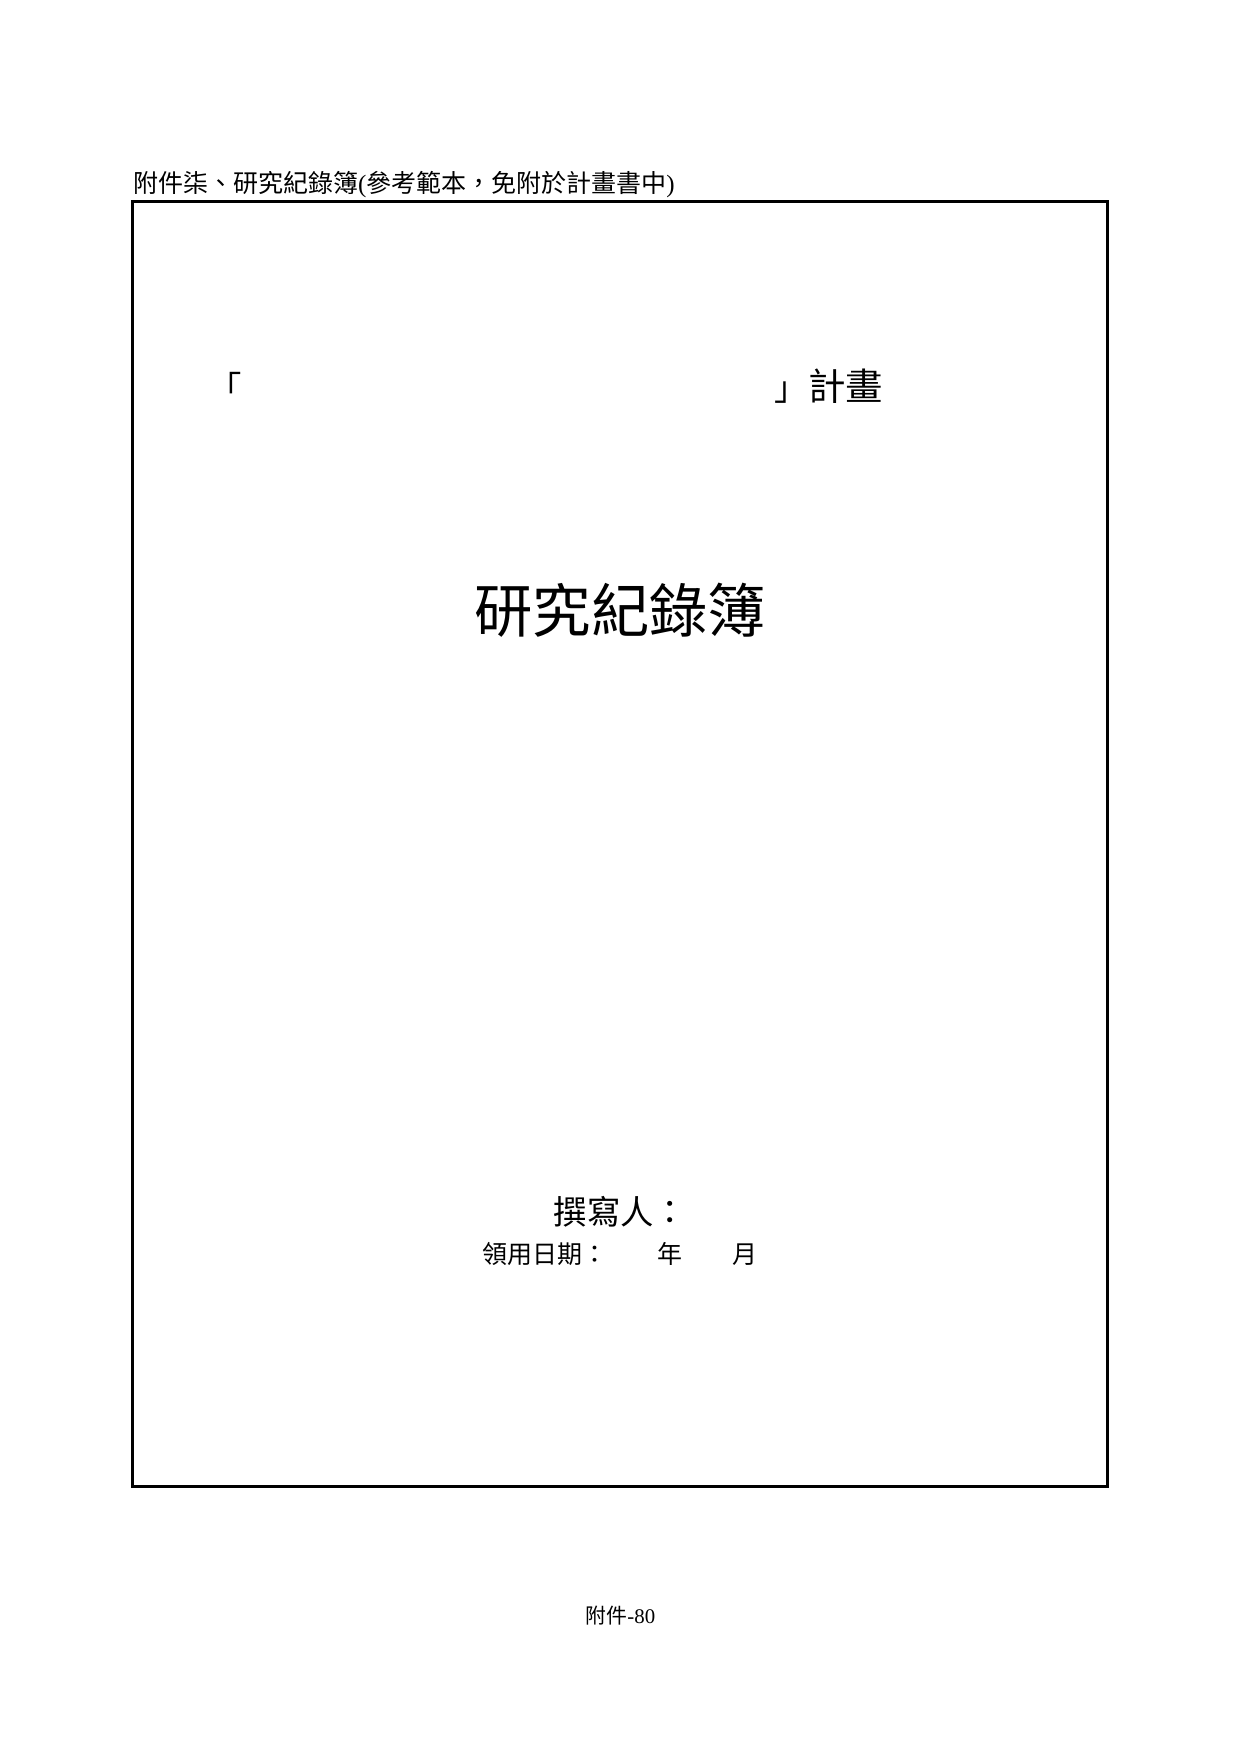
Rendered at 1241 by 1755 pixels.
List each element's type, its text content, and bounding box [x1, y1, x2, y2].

subtitle 附件柒、研究紀錄簿(參考範本，免附於計畫書中) [133, 164, 1107, 200]
table_header 「 」計畫 研究紀錄簿 撰寫人： 領用日期： 年 月 [134, 203, 1106, 1484]
